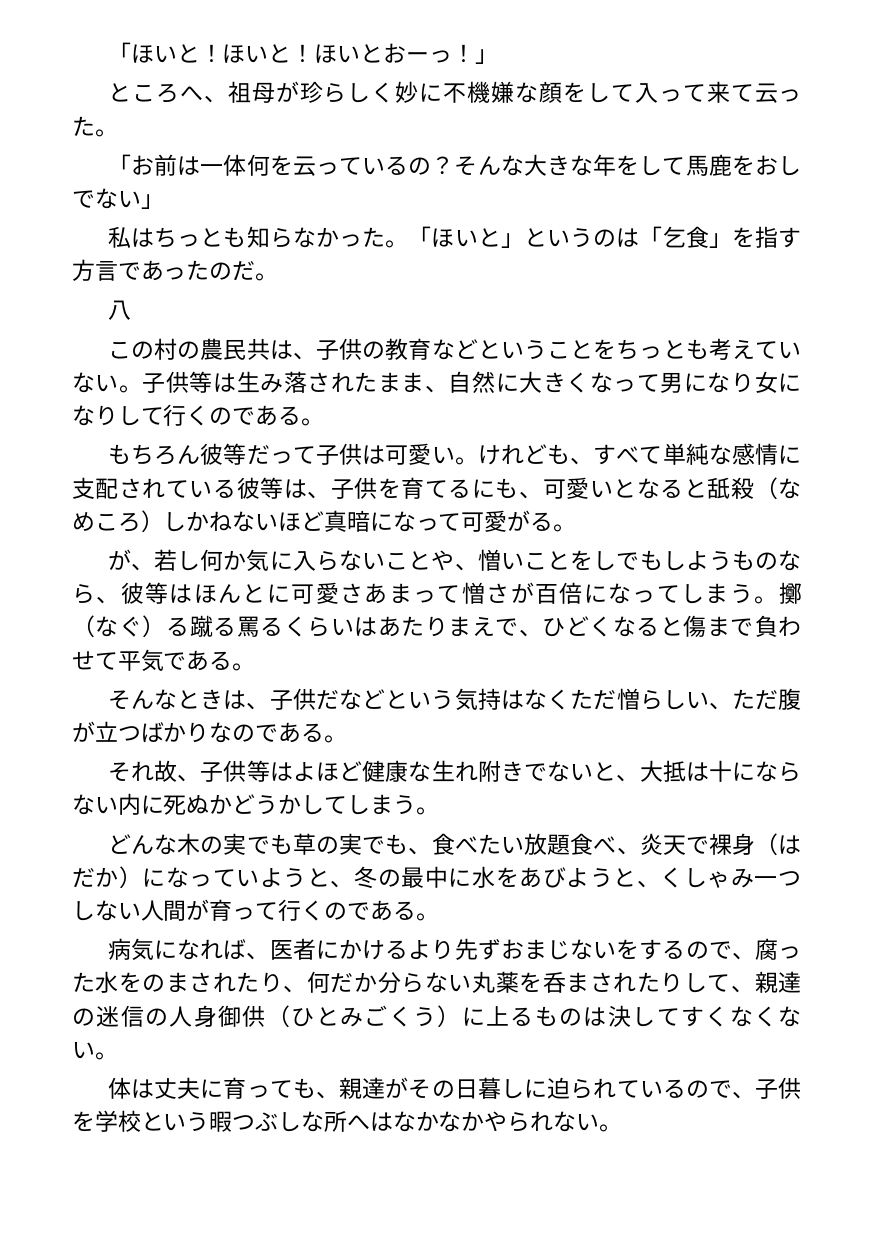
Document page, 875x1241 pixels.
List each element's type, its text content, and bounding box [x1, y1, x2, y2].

text が、若し何か気に入らないことや、憎いことをしでもしようものなら、彼等はほんとに可愛さあまって憎さが百倍になってしまう。擲（なぐ）る蹴る罵るくらいはあたりまえで、ひどくなると傷まで負わせて平気である。 [72, 543, 802, 676]
text 「ほいと！ほいと！ほいとおーっ！」 [72, 36, 802, 69]
text この村の農民共は、子供の教育などということをちっとも考えていない。子供等は生み落されたまま、自然に大きくなって男になり女になりして行くのである。 [72, 332, 802, 431]
text 私はちっとも知らなかった。「ほいと」というのは「乞食」を指す方言であったのだ。 [72, 220, 802, 286]
text もちろん彼等だって子供は可愛い。けれども、すべて単純な感情に支配されている彼等は、子供を育てるにも、可愛いとなると舐殺（なめころ）しかねないほど真暗になって可愛がる。 [72, 437, 802, 537]
text それ故、子供等はよほど健康な生れ附きでないと、大抵は十にならない内に死ぬかどうかしてしまう。 [72, 754, 802, 821]
text どんな木の実でも草の実でも、食べたい放題食べ、炎天で裸身（はだか）になっていようと、冬の最中に水をあびようと、くしゃみ一つしない人間が育って行くのである。 [72, 826, 802, 926]
text 八 [72, 292, 802, 326]
text ところへ、祖母が珍らしく妙に不機嫌な顔をして入って来て云った。 [72, 75, 802, 142]
text そんなときは、子供だなどという気持はなくただ憎らしい、ただ腹が立つばかりなのである。 [72, 682, 802, 748]
text 病気になれば、医者にかけるより先ずおまじないをするので、腐った水をのまされたり、何だか分らない丸薬を呑まされたりして、親達の迷信の人身御供（ひとみごくう）に上るものは決してすくなくない。 [72, 932, 802, 1065]
text 「お前は一体何を云っているの？そんな大きな年をして馬鹿をおしでない」 [72, 148, 802, 214]
text 体は丈夫に育っても、親達がその日暮しに迫られているので、子供を学校という暇つぶしな所へはなかなかやられない。 [72, 1071, 802, 1137]
